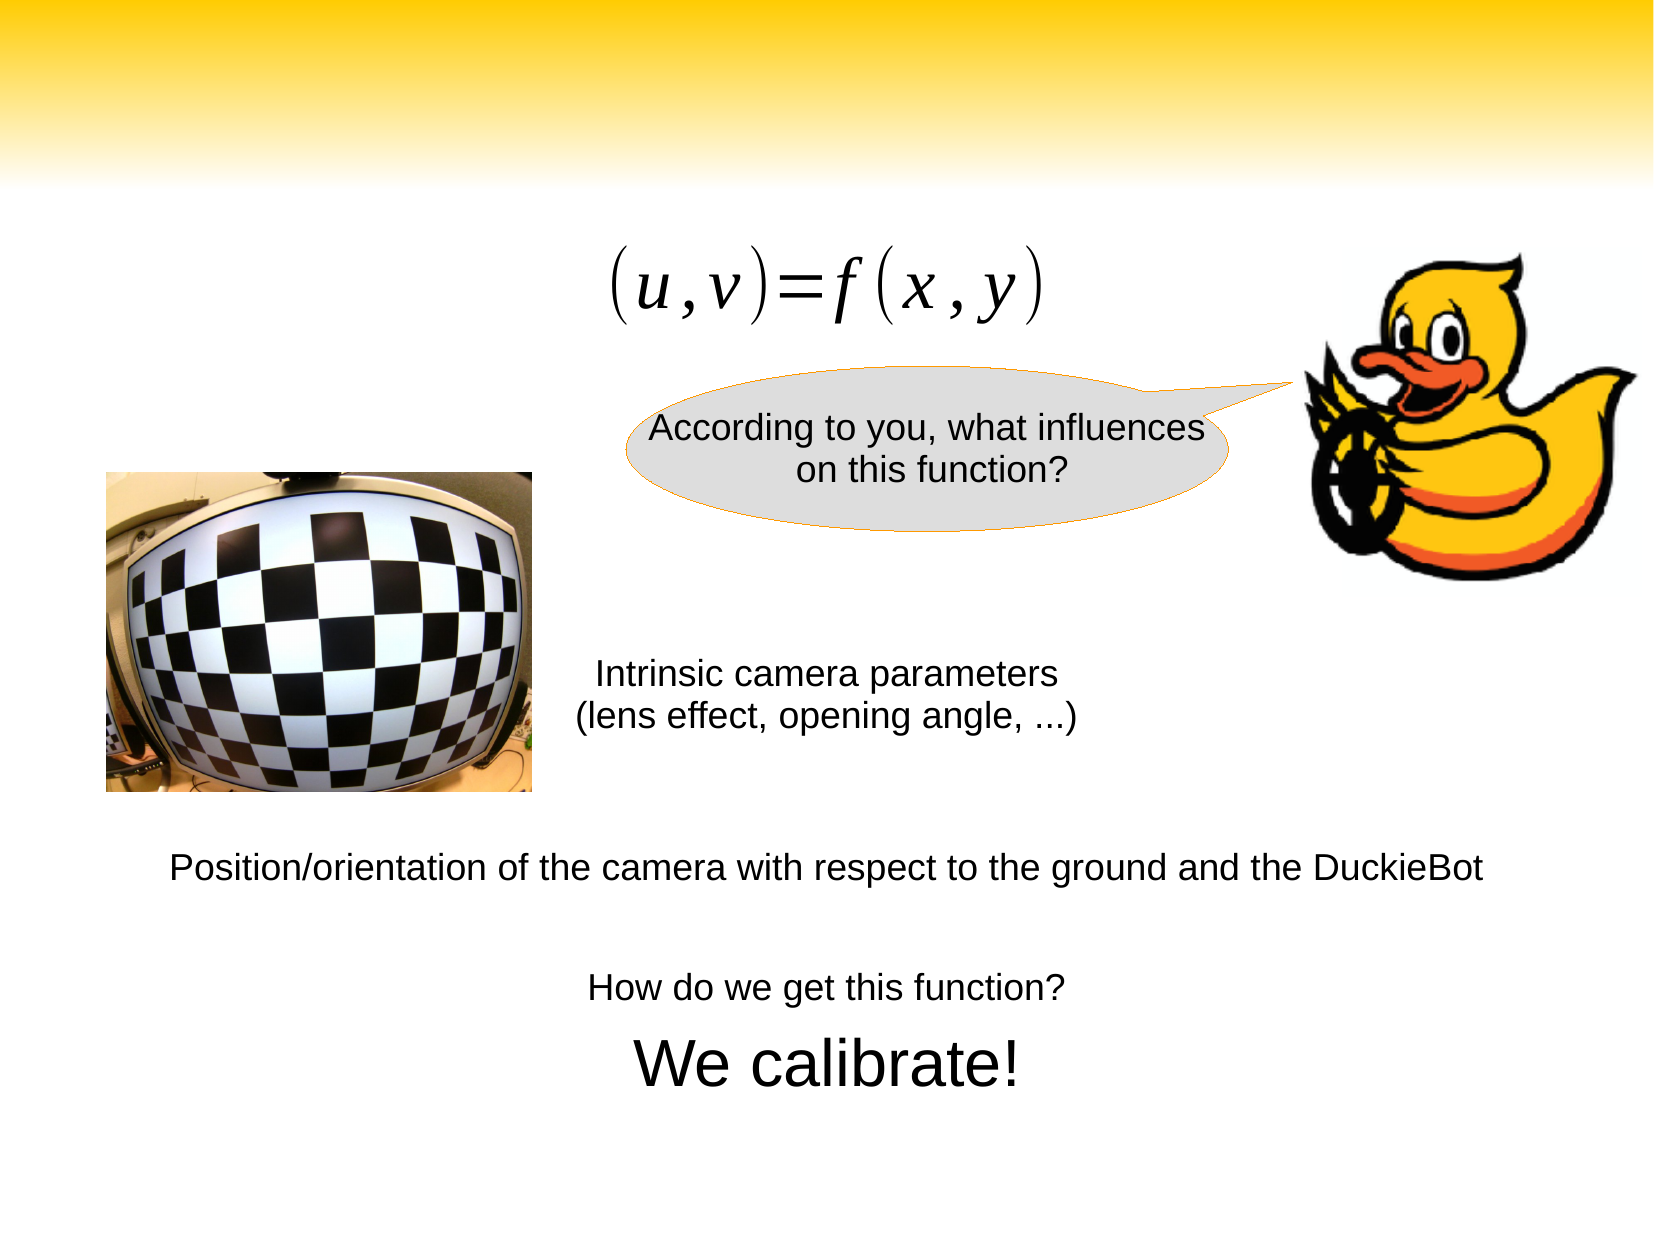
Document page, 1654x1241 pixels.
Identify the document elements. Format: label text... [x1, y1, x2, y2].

text_box [0, 0, 1654, 189]
text_box Position/orientation of the camera with respect to the ground and the DuckieBot [154, 839, 1500, 896]
picture [106, 472, 532, 792]
text_box How do we get this function? [572, 959, 1081, 1017]
text_box We calibrate! [618, 1018, 1037, 1109]
text_box According to you, what influences on this function? [625, 366, 1293, 532]
chart [600, 241, 1054, 329]
picture [1290, 247, 1642, 597]
text_box Intrinsic camera parameters (lens effect, opening angle, ...) [560, 645, 1094, 745]
